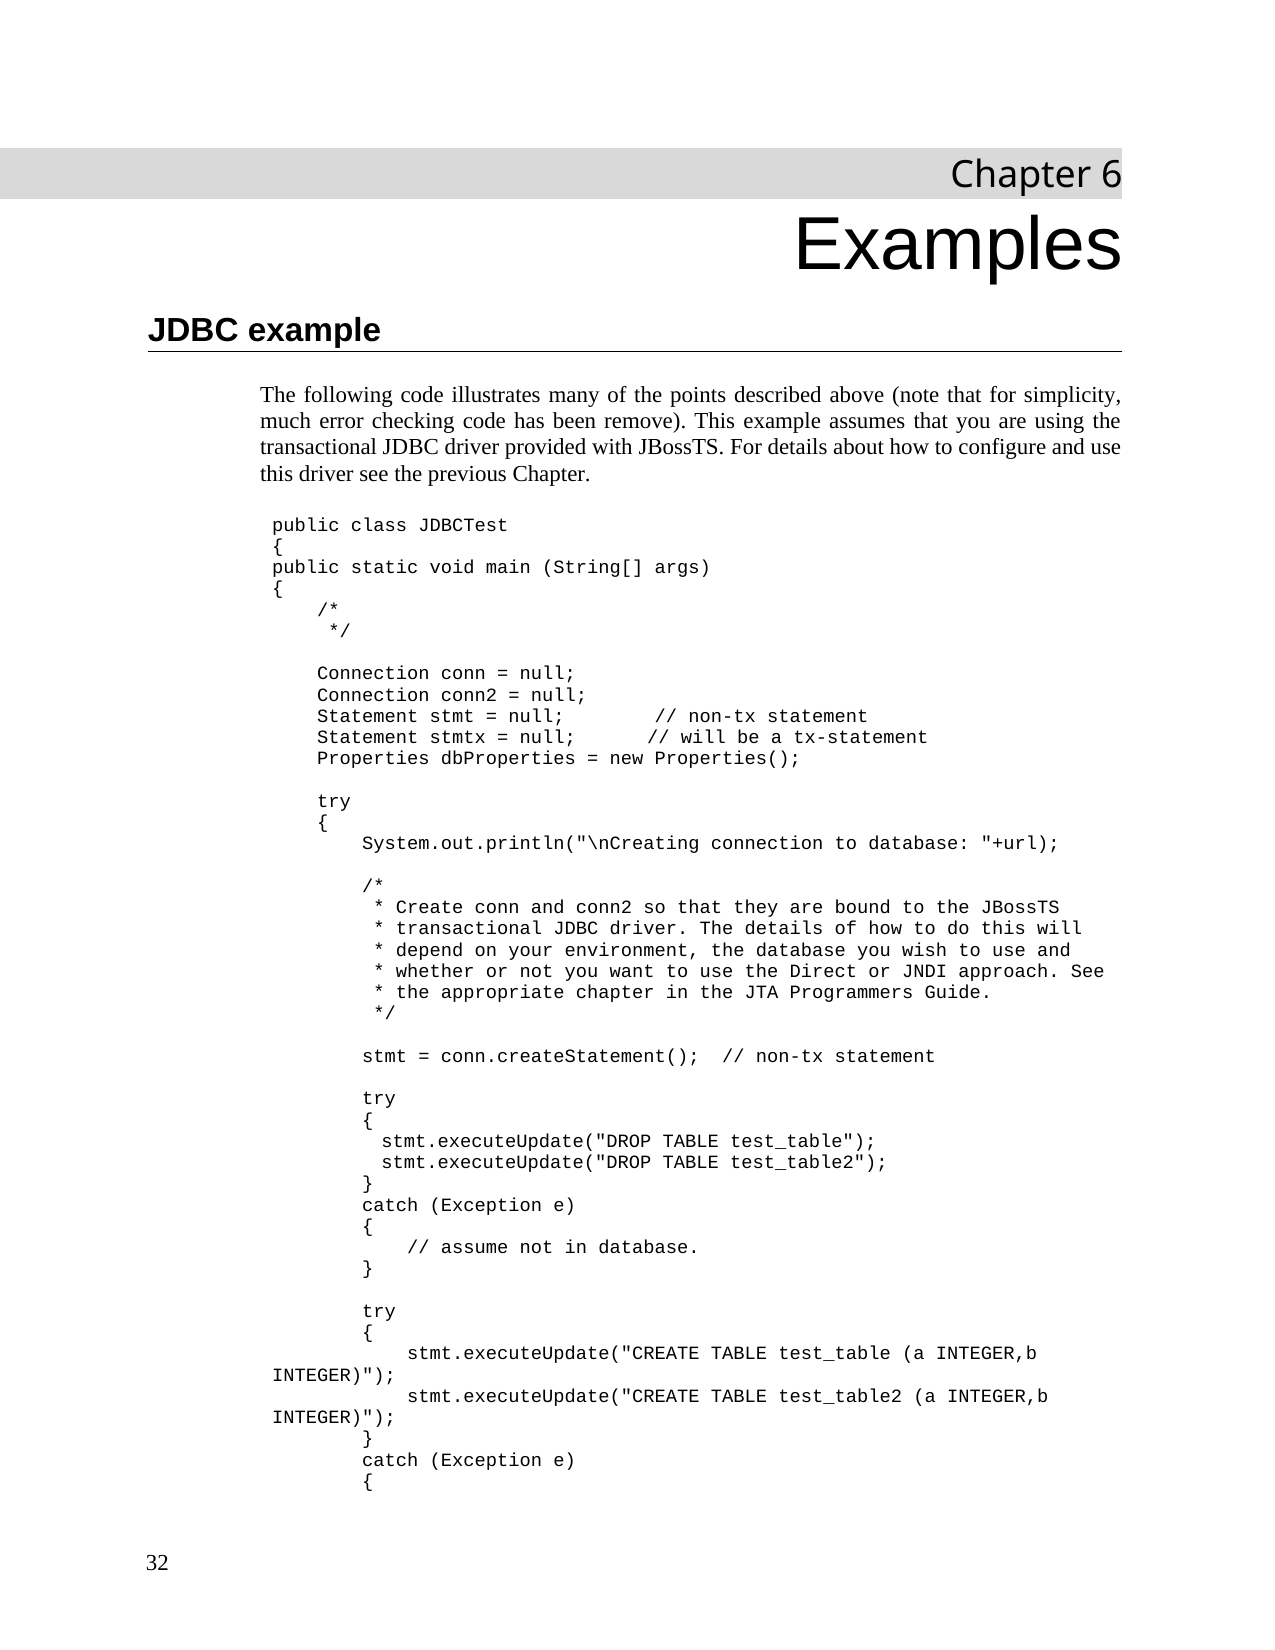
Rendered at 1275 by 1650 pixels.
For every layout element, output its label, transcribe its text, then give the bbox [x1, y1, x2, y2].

subtitle JDBC example [148, 310, 1122, 351]
text The following code illustrates many of the points described above (note that for simplicity, much error checking code has been remove). This example assumes that you are using the transactional JDBC driver provided with JBossTS. For details about how to configure and use this driver see the previous Chapter. [260, 381, 1122, 486]
text public class JDBCTest { public static void main (String[] args) { /* */ Connection conn = null; Connection conn2 = null; Statement stmt = null; // non-tx statement Statement stmtx = null; // will be a tx-statement Properties dbProperties = new Properties(); try { System.out.println("\nCreating connection to database: "+url); /* * Create conn and conn2 so that they are bound to the JBossTS * transactional JDBC driver. The details of how to do this will * depend on your environment, the database you wish to use and * whether or not you want to use the Direct or JNDI approach. See * the appropriate chapter in the JTA Programmers Guide. */ stmt = conn.createStatement(); // non-tx statement try { stmt.executeUpdate("DROP TABLE test_table"); stmt.executeUpdate("DROP TABLE test_table2"); } catch (Exception e) { // assume not in database. } try { stmt.executeUpdate("CREATE TABLE test_table (a INTEGER,b INTEGER)"); stmt.executeUpdate("CREATE TABLE test_table2 (a INTEGER,b INTEGER)"); } catch (Exception e) { [272, 515, 1122, 1493]
title Examples [263, 199, 1122, 285]
